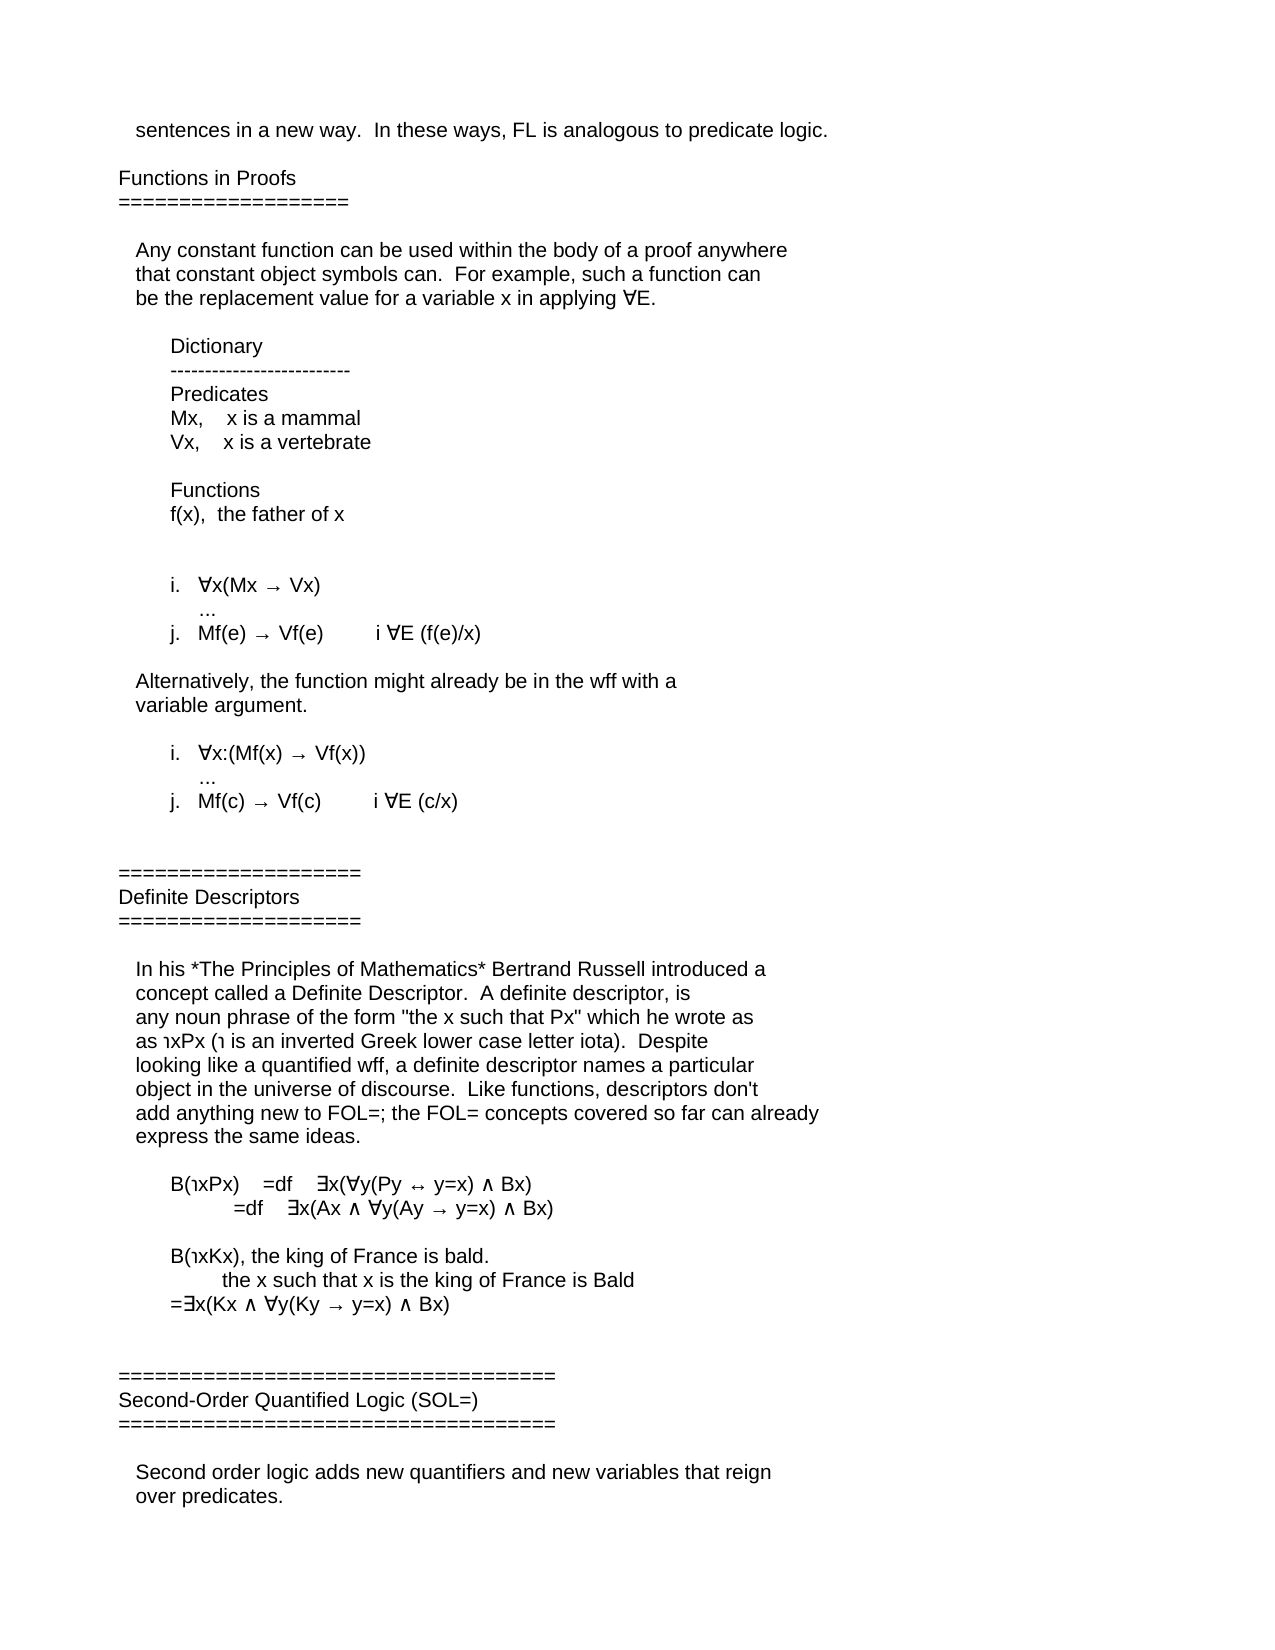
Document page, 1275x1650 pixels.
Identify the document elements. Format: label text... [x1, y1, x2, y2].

text ==================================== [118, 1412, 1157, 1436]
text concept called a Definite Descriptor. A definite descriptor, is [118, 981, 1157, 1004]
text Alternatively, the function might already be in the wff with a [118, 669, 1157, 693]
text =∃x(Kx ∧ ∀y(Ky → y=x) ∧ Bx) [118, 1292, 1157, 1316]
text the x such that x is the king of France is Bald [118, 1268, 1157, 1292]
text B(℩xKx), the king of France is bald. [118, 1244, 1157, 1268]
text ==================== [118, 909, 1157, 933]
text -------------------------- [118, 358, 1157, 382]
text j. Mf(e) → Vf(e) i ∀E (f(e)/x) [118, 621, 1157, 645]
text sentences in a new way. In these ways, FL is analogous to predicate logic. [118, 118, 1157, 142]
text f(x), the father of x [118, 501, 1157, 525]
text variable argument. [118, 693, 1157, 717]
text Predicates [118, 382, 1157, 406]
text Functions in Proofs [118, 166, 1157, 190]
text Second-Order Quantified Logic (SOL=) [118, 1388, 1157, 1412]
text Definite Descriptors [118, 885, 1157, 909]
text looking like a quantified wff, a definite descriptor names a particular [118, 1052, 1157, 1076]
text Second order logic adds new quantifiers and new variables that reign [118, 1460, 1157, 1484]
text be the replacement value for a variable x in applying ∀E. [118, 286, 1157, 310]
text Functions [118, 477, 1157, 501]
text Any constant function can be used within the body of a proof anywhere [118, 238, 1157, 262]
text object in the universe of discourse. Like functions, descriptors don't [118, 1076, 1157, 1100]
text Dictionary [118, 334, 1157, 358]
text ... [118, 765, 1157, 789]
text ==================== [118, 861, 1157, 885]
text as ℩xPx (℩ is an inverted Greek lower case letter iota). Despite [118, 1028, 1157, 1052]
text ... [118, 597, 1157, 621]
text add anything new to FOL=; the FOL= concepts covered so far can already [118, 1100, 1157, 1124]
text In his *The Principles of Mathematics* Bertrand Russell introduced a [118, 957, 1157, 981]
text =================== [118, 190, 1157, 214]
text ==================================== [118, 1364, 1157, 1388]
text any noun phrase of the form "the x such that Px" which he wrote as [118, 1004, 1157, 1028]
text over predicates. [118, 1484, 1157, 1508]
text Mx, x is a mammal [118, 406, 1157, 429]
text express the same ideas. [118, 1124, 1157, 1148]
text i. ∀x(Mx → Vx) [118, 573, 1157, 597]
text =df ∃x(Ax ∧ ∀y(Ay → y=x) ∧ Bx) [118, 1196, 1157, 1220]
text Vx, x is a vertebrate [118, 429, 1157, 453]
text j. Mf(c) → Vf(c) i ∀E (c/x) [118, 789, 1157, 813]
text B(℩xPx) =df ∃x(∀y(Py ↔ y=x) ∧ Bx) [118, 1172, 1157, 1196]
text i. ∀x:(Mf(x) → Vf(x)) [118, 741, 1157, 765]
text that constant object symbols can. For example, such a function can [118, 262, 1157, 286]
